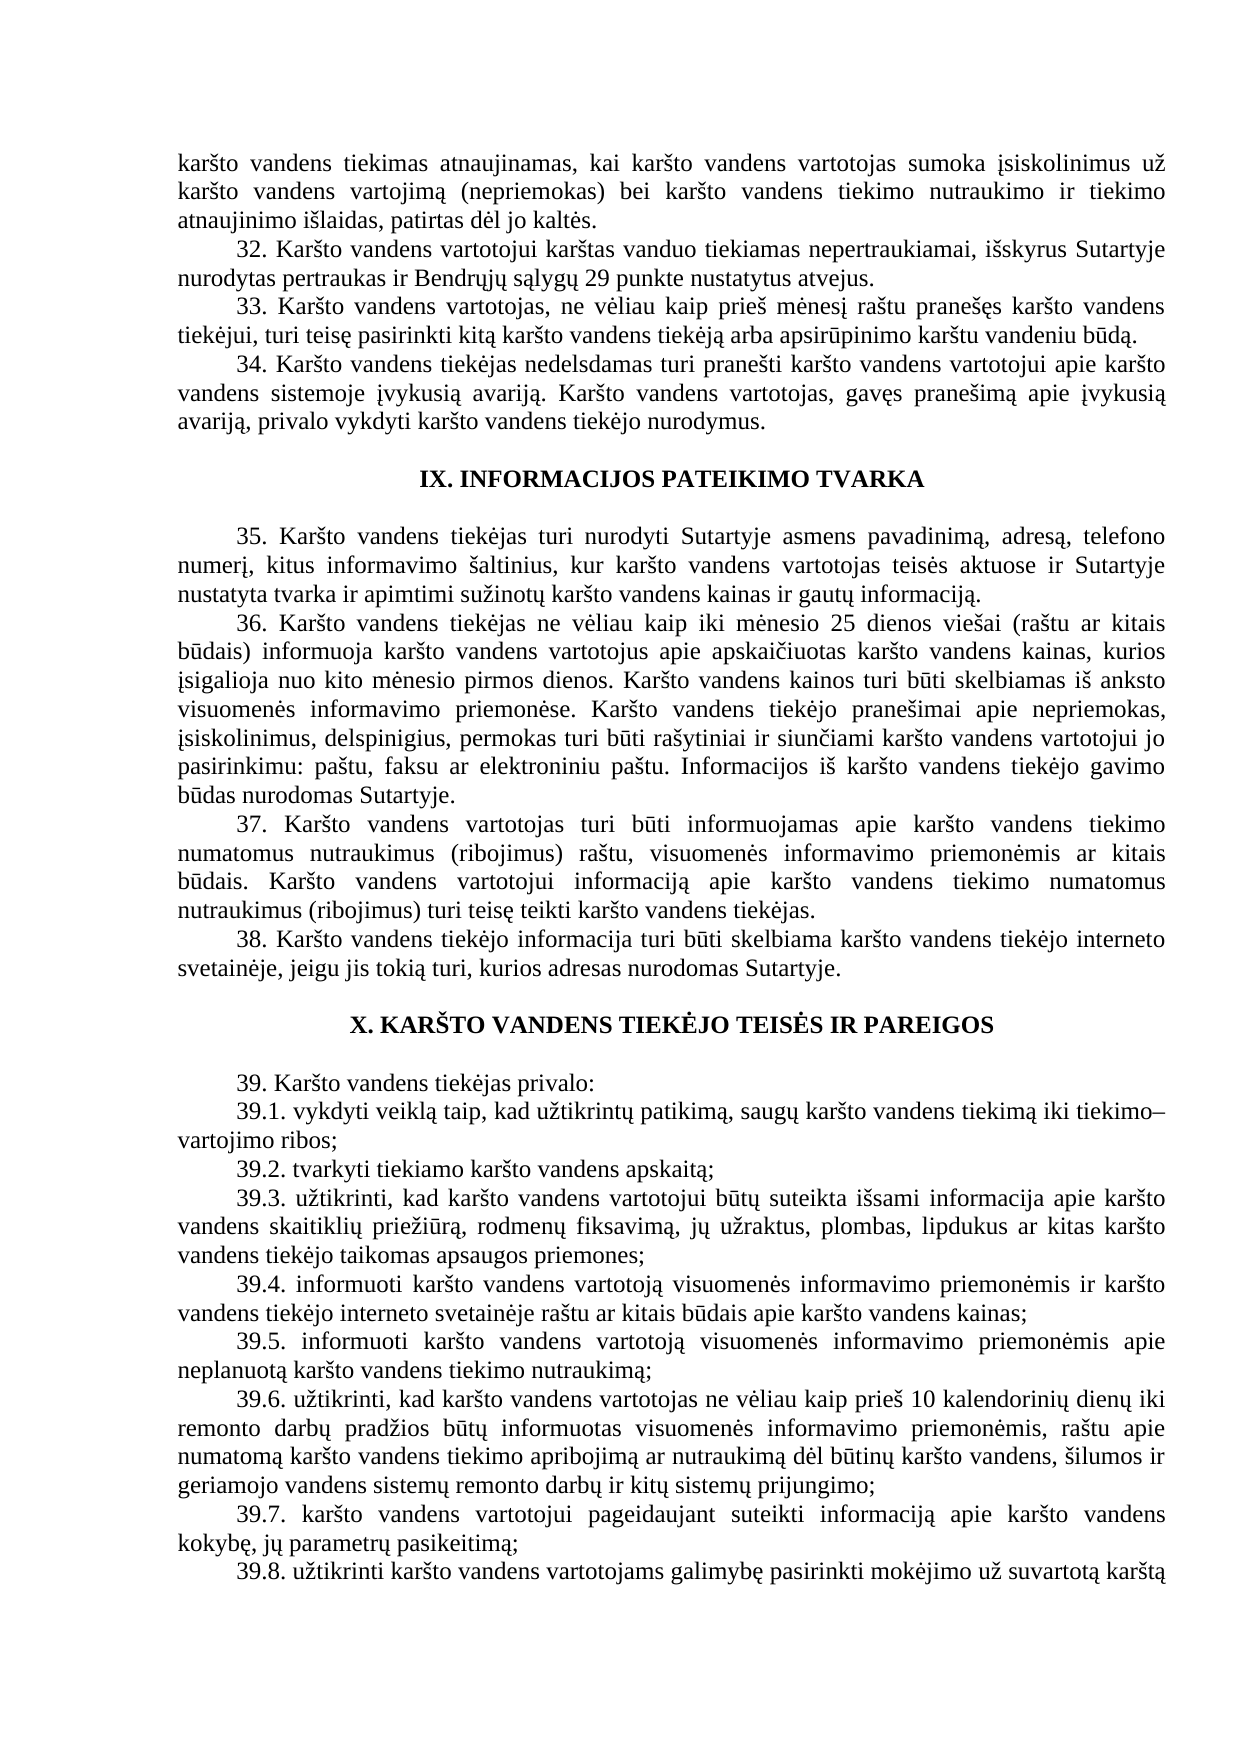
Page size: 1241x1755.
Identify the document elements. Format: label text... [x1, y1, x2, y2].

text karšto vandens tiekimas atnaujinamas, kai karšto vandens vartotojas sumoka įsiskolinimus už karšto vandens vartojimą (nepriemokas) bei karšto vandens tiekimo nutraukimo ir tiekimo atnaujinimo išlaidas, patirtas dėl jo kaltės. [177, 148, 1166, 234]
text 39.6. užtikrinti, kad karšto vandens vartotojas ne vėliau kaip prieš 10 kalendorinių dienų iki remonto darbų pradžios būtų informuotas visuomenės informavimo priemonėmis, raštu apie numatomą karšto vandens tiekimo apribojimą ar nutraukimą dėl būtinų karšto vandens, šilumos ir geriamojo vandens sistemų remonto darbų ir kitų sistemų prijungimo; [177, 1384, 1166, 1499]
text 38. Karšto vandens tiekėjo informacija turi būti skelbiama karšto vandens tiekėjo interneto svetainėje, jeigu jis tokią turi, kurios adresas nurodomas Sutartyje. [177, 924, 1166, 981]
text 34. Karšto vandens tiekėjas nedelsdamas turi pranešti karšto vandens vartotojui apie karšto vandens sistemoje įvykusią avariją. Karšto vandens vartotojas, gavęs pranešimą apie įvykusią avariją, privalo vykdyti karšto vandens tiekėjo nurodymus. [177, 349, 1166, 435]
text 39.5. informuoti karšto vandens vartotoją visuomenės informavimo priemonėmis apie neplanuotą karšto vandens tiekimo nutraukimą; [177, 1326, 1166, 1384]
text X. karšto vandens tiekėjo TEISĖS IR PAREIGOS [177, 1010, 1166, 1039]
text 39.4. informuoti karšto vandens vartotoją visuomenės informavimo priemonėmis ir karšto vandens tiekėjo interneto svetainėje raštu ar kitais būdais apie karšto vandens kainas; [177, 1269, 1166, 1326]
text 32. Karšto vandens vartotojui karštas vanduo tiekiamas nepertraukiamai, išskyrus Sutartyje nurodytas pertraukas ir Bendrųjų sąlygų 29 punkte nustatytus atvejus. [177, 234, 1166, 291]
text 39.1. vykdyti veiklą taip, kad užtikrintų patikimą, saugų karšto vandens tiekimą iki tiekimo–vartojimo ribos; [177, 1096, 1166, 1154]
text 35. Karšto vandens tiekėjas turi nurodyti Sutartyje asmens pavadinimą, adresą, telefono numerį, kitus informavimo šaltinius, kur karšto vandens vartotojas teisės aktuose ir Sutartyje nustatyta tvarka ir apimtimi sužinotų karšto vandens kainas ir gautų informaciją. [177, 521, 1166, 608]
text 33. Karšto vandens vartotojas, ne vėliau kaip prieš mėnesį raštu pranešęs karšto vandens tiekėjui, turi teisę pasirinkti kitą karšto vandens tiekėją arba apsirūpinimo karštu vandeniu būdą. [177, 291, 1166, 349]
text 36. Karšto vandens tiekėjas ne vėliau kaip iki mėnesio 25 dienos viešai (raštu ar kitais būdais) informuoja karšto vandens vartotojus apie apskaičiuotas karšto vandens kainas, kurios įsigalioja nuo kito mėnesio pirmos dienos. Karšto vandens kainos turi būti skelbiamas iš anksto visuomenės informavimo priemonėse. Karšto vandens tiekėjo pranešimai apie nepriemokas, įsiskolinimus, delspinigius, permokas turi būti rašytiniai ir siunčiami karšto vandens vartotojui jo pasirinkimu: paštu, faksu ar elektroniniu paštu. Informacijos iš karšto vandens tiekėjo gavimo būdas nurodomas Sutartyje. [177, 608, 1166, 809]
text 39.2. tvarkyti tiekiamo karšto vandens apskaitą; [177, 1154, 1166, 1183]
text IX. informacijos pateikimo tvarka [177, 464, 1166, 493]
text 39.7. karšto vandens vartotojui pageidaujant suteikti informaciją apie karšto vandens kokybę, jų parametrų pasikeitimą; [177, 1499, 1166, 1556]
text 39.3. užtikrinti, kad karšto vandens vartotojui būtų suteikta išsami informacija apie karšto vandens skaitiklių priežiūrą, rodmenų fiksavimą, jų užraktus, plombas, lipdukus ar kitas karšto vandens tiekėjo taikomas apsaugos priemones; [177, 1183, 1166, 1269]
text 39. Karšto vandens tiekėjas privalo: [177, 1068, 1166, 1096]
text 39.8. užtikrinti karšto vandens vartotojams galimybę pasirinkti mokėjimo už suvartotą karštą [177, 1556, 1166, 1585]
text 37. Karšto vandens vartotojas turi būti informuojamas apie karšto vandens tiekimo numatomus nutraukimus (ribojimus) raštu, visuomenės informavimo priemonėmis ar kitais būdais. Karšto vandens vartotojui informaciją apie karšto vandens tiekimo numatomus nutraukimus (ribojimus) turi teisę teikti karšto vandens tiekėjas. [177, 809, 1166, 924]
